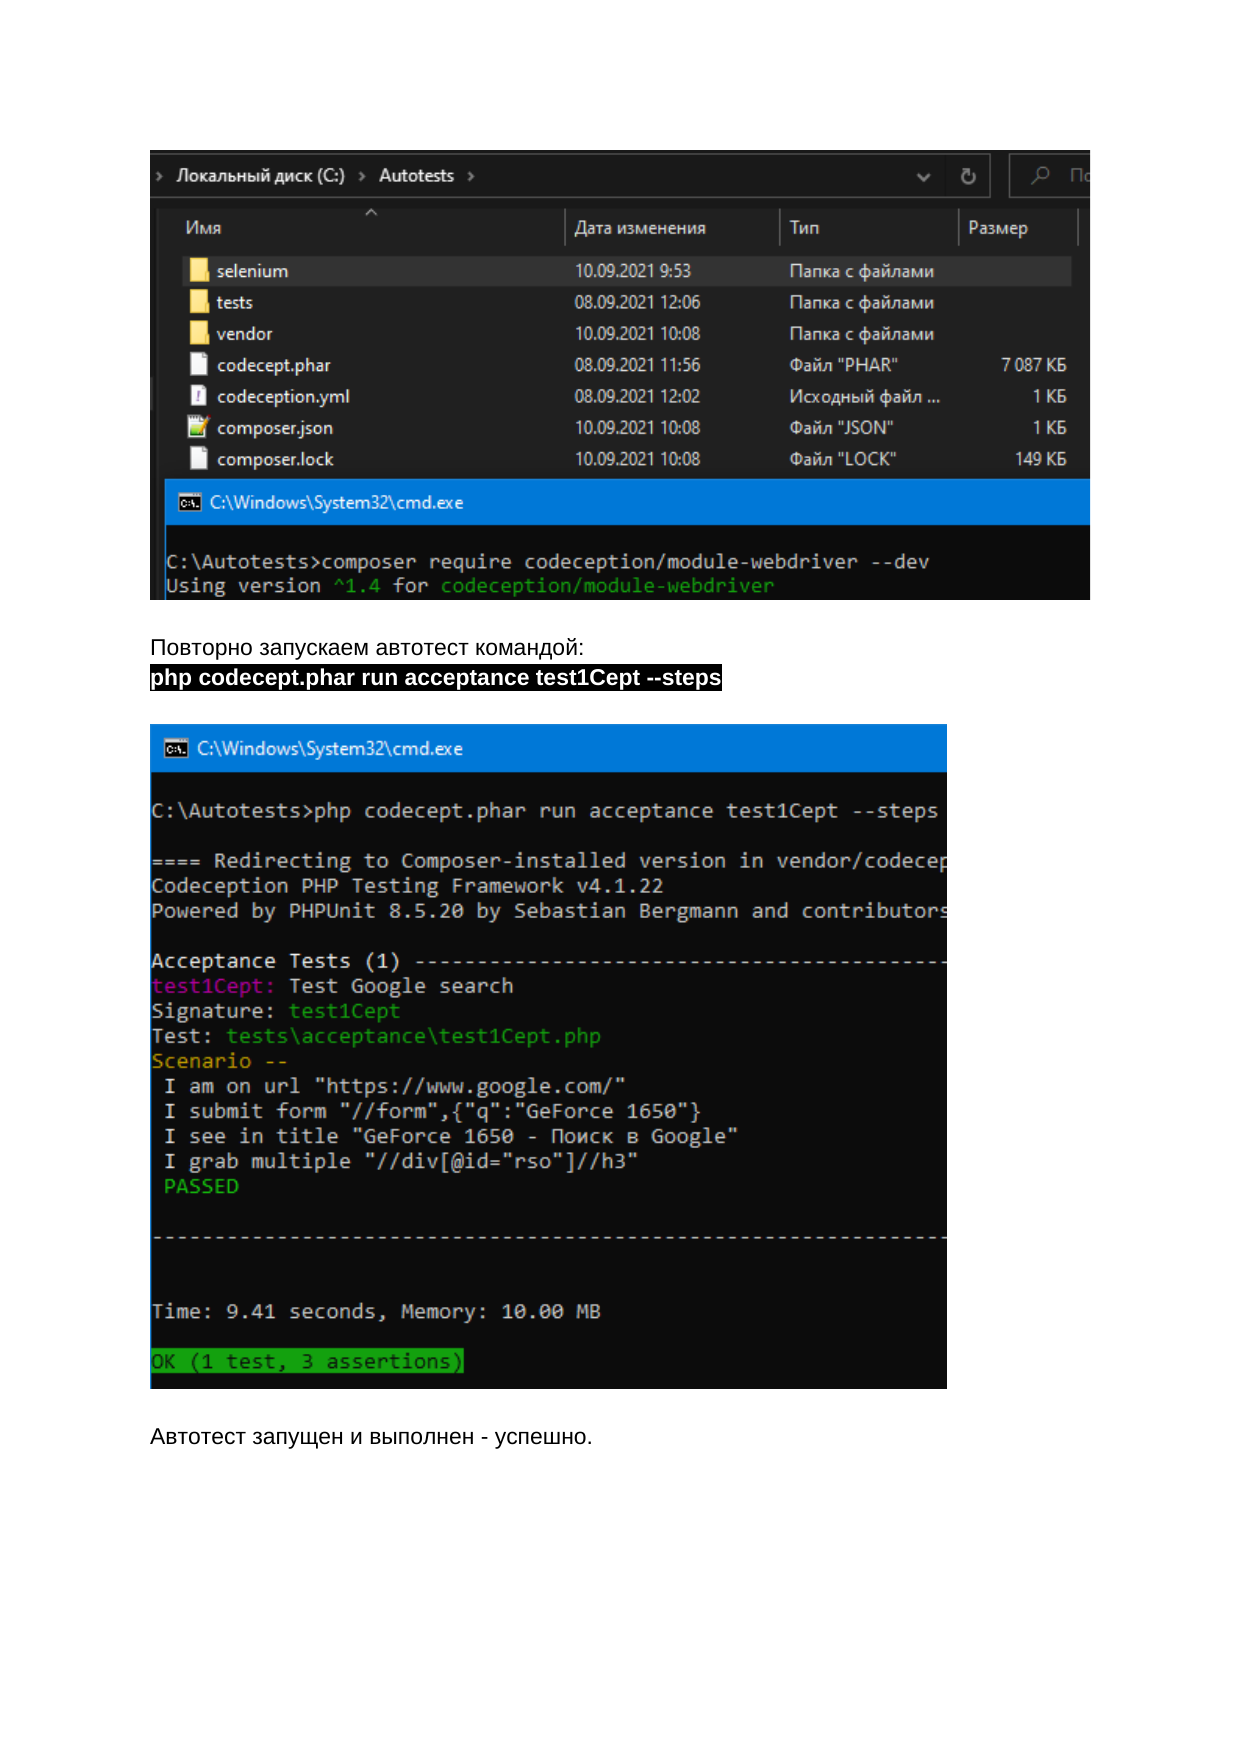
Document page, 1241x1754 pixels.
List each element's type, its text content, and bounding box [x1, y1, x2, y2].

text php codecept.phar run acceptance test1Cept --steps [150, 664, 1090, 691]
picture [150, 724, 947, 1389]
text Автотест запущен и выполнен - успешно. [150, 1423, 1090, 1449]
text Повторно запускаем автотест командой: [150, 634, 1090, 660]
picture [150, 150, 1091, 600]
